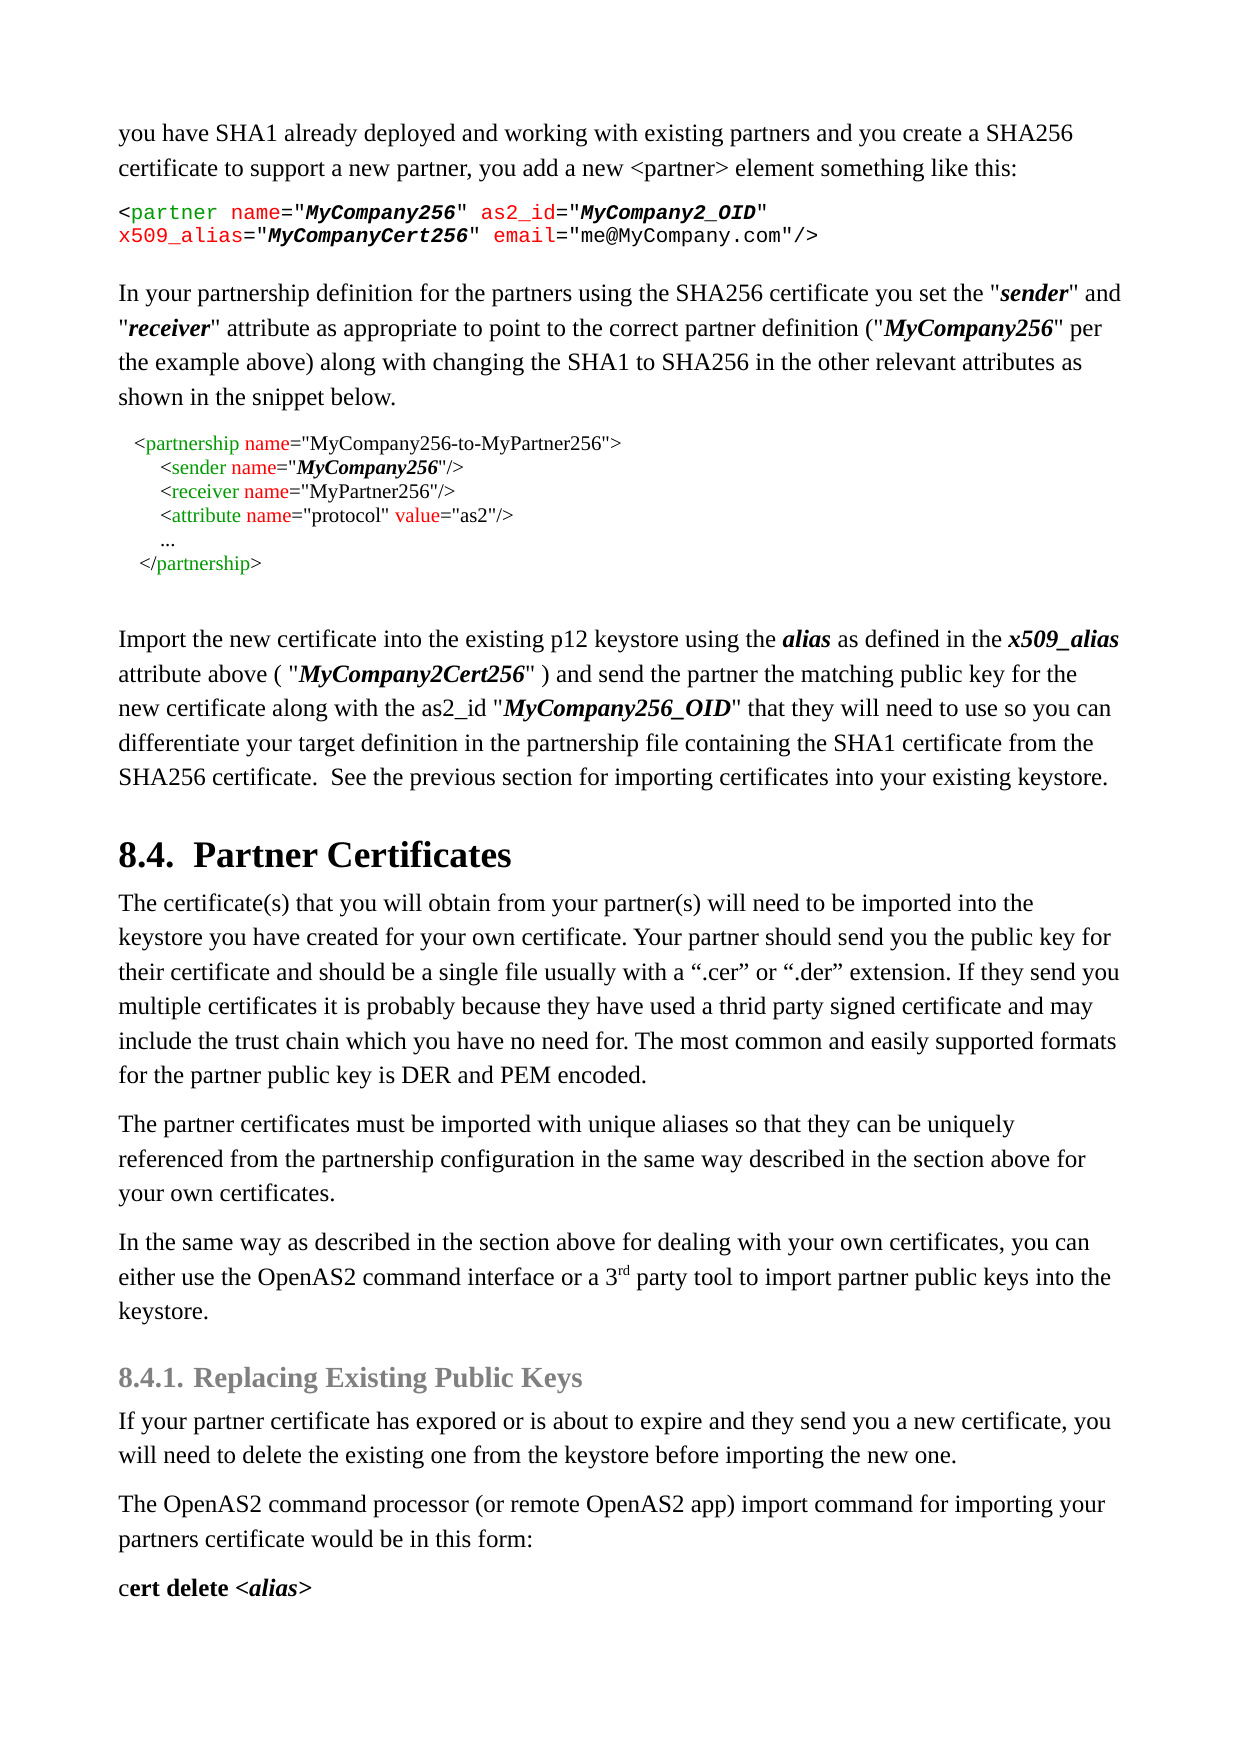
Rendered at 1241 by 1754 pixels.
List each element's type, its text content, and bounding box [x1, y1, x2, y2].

text <partner name="MyCompany256" as2_id="MyCompany2_OID" x509_alias="MyCompanyCert256" email="me@MyCompany.com"/> [118, 202, 1122, 249]
text The OpenAS2 command processor (or remote OpenAS2 app) import command for importing your partners certificate would be in this form: [118, 1489, 1122, 1553]
text Import the new certificate into the existing p12 keystore using the alias as defined in the x509_alias attribute above ( "MyCompany2Cert256" ) and send the partner the matching public key for the new certificate along with the as2_id "MyCompany256_OID" that they will need to use so you can differentiate your target definition in the partnership file containing the SHA1 certificate from the SHA256 certificate. See the previous section for importing certificates into your existing keystore. [118, 624, 1122, 791]
text cert delete <alias> [118, 1573, 1122, 1602]
text you have SHA1 already deployed and working with existing partners and you create a SHA256 certificate to support a new partner, you add a new <partner> element something like this: [118, 118, 1122, 181]
text <attribute name="protocol" value="as2"/> [118, 503, 1122, 527]
text The partner certificates must be imported with unique aliases so that they can be uniquely referenced from the partnership configuration in the same way described in the section above for your own certificates. [118, 1109, 1122, 1207]
subtitle Replacing Existing Public Keys [118, 1360, 1122, 1393]
text </partnership> [118, 551, 1122, 575]
text <sender name="MyCompany256"/> [118, 455, 1122, 479]
subtitle Partner Certificates [118, 832, 1122, 875]
text The certificate(s) that you will obtain from your partner(s) will need to be imported into the keystore you have created for your own certificate. Your partner should send you the public key for their certificate and should be a single file usually with a “.cer” or “.der” extension. If they send you multiple certificates it is probably because they have used a thrid party signed certificate and may include the trust chain which you have no need for. The most common and easily supported formats for the partner public key is DER and PEM encoded. [118, 888, 1122, 1089]
text <receiver name="MyPartner256"/> [118, 479, 1122, 503]
text In the same way as described in the section above for dealing with your own certificates, you can either use the OpenAS2 command interface or a 3rd party tool to import partner public keys into the keystore. [118, 1227, 1122, 1325]
text If your partner certificate has expored or is about to expire and they send you a new certificate, you will need to delete the existing one from the keystore before importing the new one. [118, 1406, 1122, 1469]
text ... [118, 527, 1122, 551]
text In your partnership definition for the partners using the SHA256 certificate you set the "sender" and "receiver" attribute as appropriate to point to the correct partner definition ("MyCompany256" per the example above) along with changing the SHA1 to SHA256 in the other relevant attributes as shown in the snippet below. [118, 278, 1122, 411]
text <partnership name="MyCompany256-to-MyPartner256"> [118, 431, 1122, 455]
